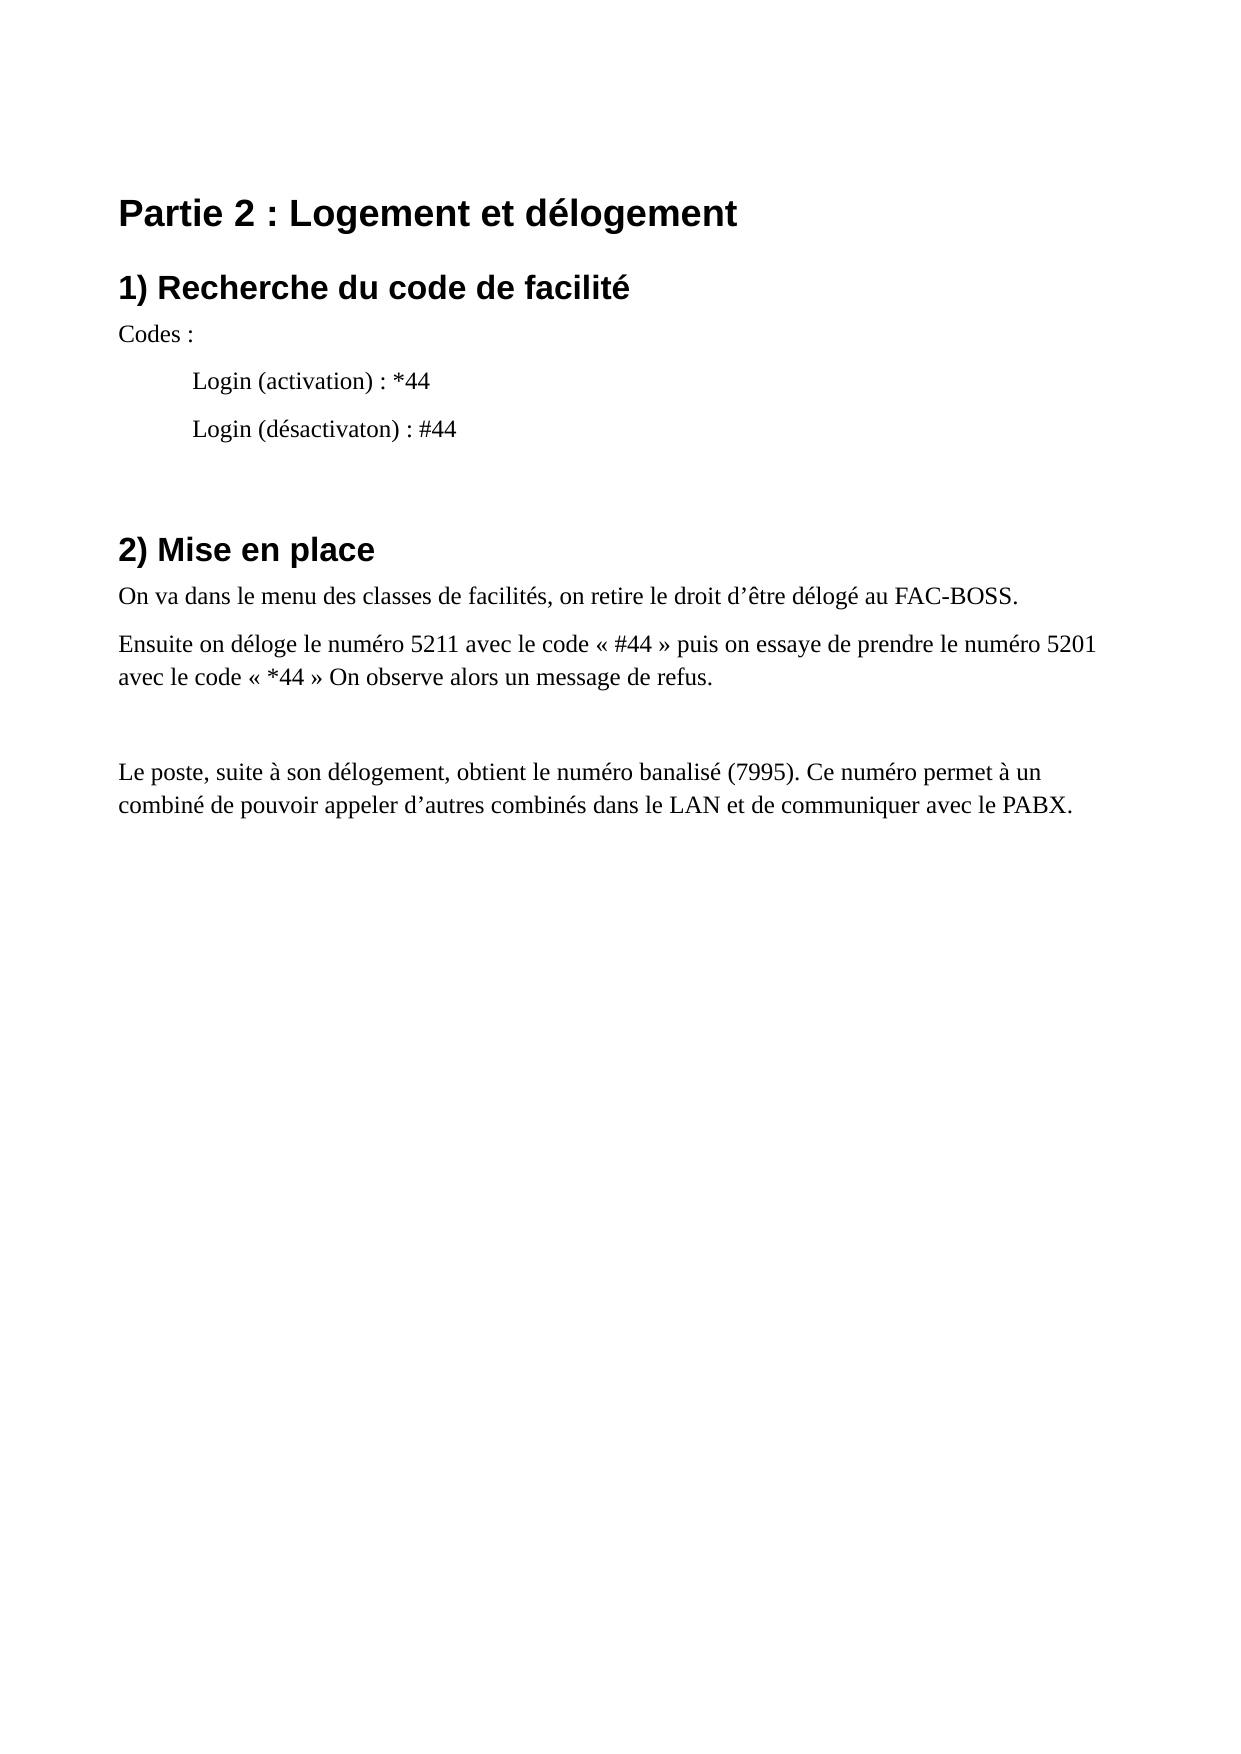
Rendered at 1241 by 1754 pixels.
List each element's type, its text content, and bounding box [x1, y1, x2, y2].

text Login (désactivaton) : #44 [118, 414, 1122, 443]
text Codes : [118, 319, 1122, 348]
text On va dans le menu des classes de facilités, on retire le droit d’être délogé au FAC-BOSS. [118, 581, 1122, 610]
text Ensuite on déloge le numéro 5211 avec le code « #44 » puis on essaye de prendre le numéro 5201 avec le code « *44 » On observe alors un message de refus. [118, 629, 1122, 691]
subtitle 1) Recherche du code de facilité [118, 268, 1122, 306]
text Login (activation) : *44 [118, 366, 1122, 395]
subtitle 2) Mise en place [118, 530, 1122, 569]
subtitle Partie 2 : Logement et délogement [118, 191, 1122, 234]
text Le poste, suite à son délogement, obtient le numéro banalisé (7995). Ce numéro permet à un combiné de pouvoir appeler d’autres combinés dans le LAN et de communiquer avec le PABX. [118, 757, 1122, 819]
